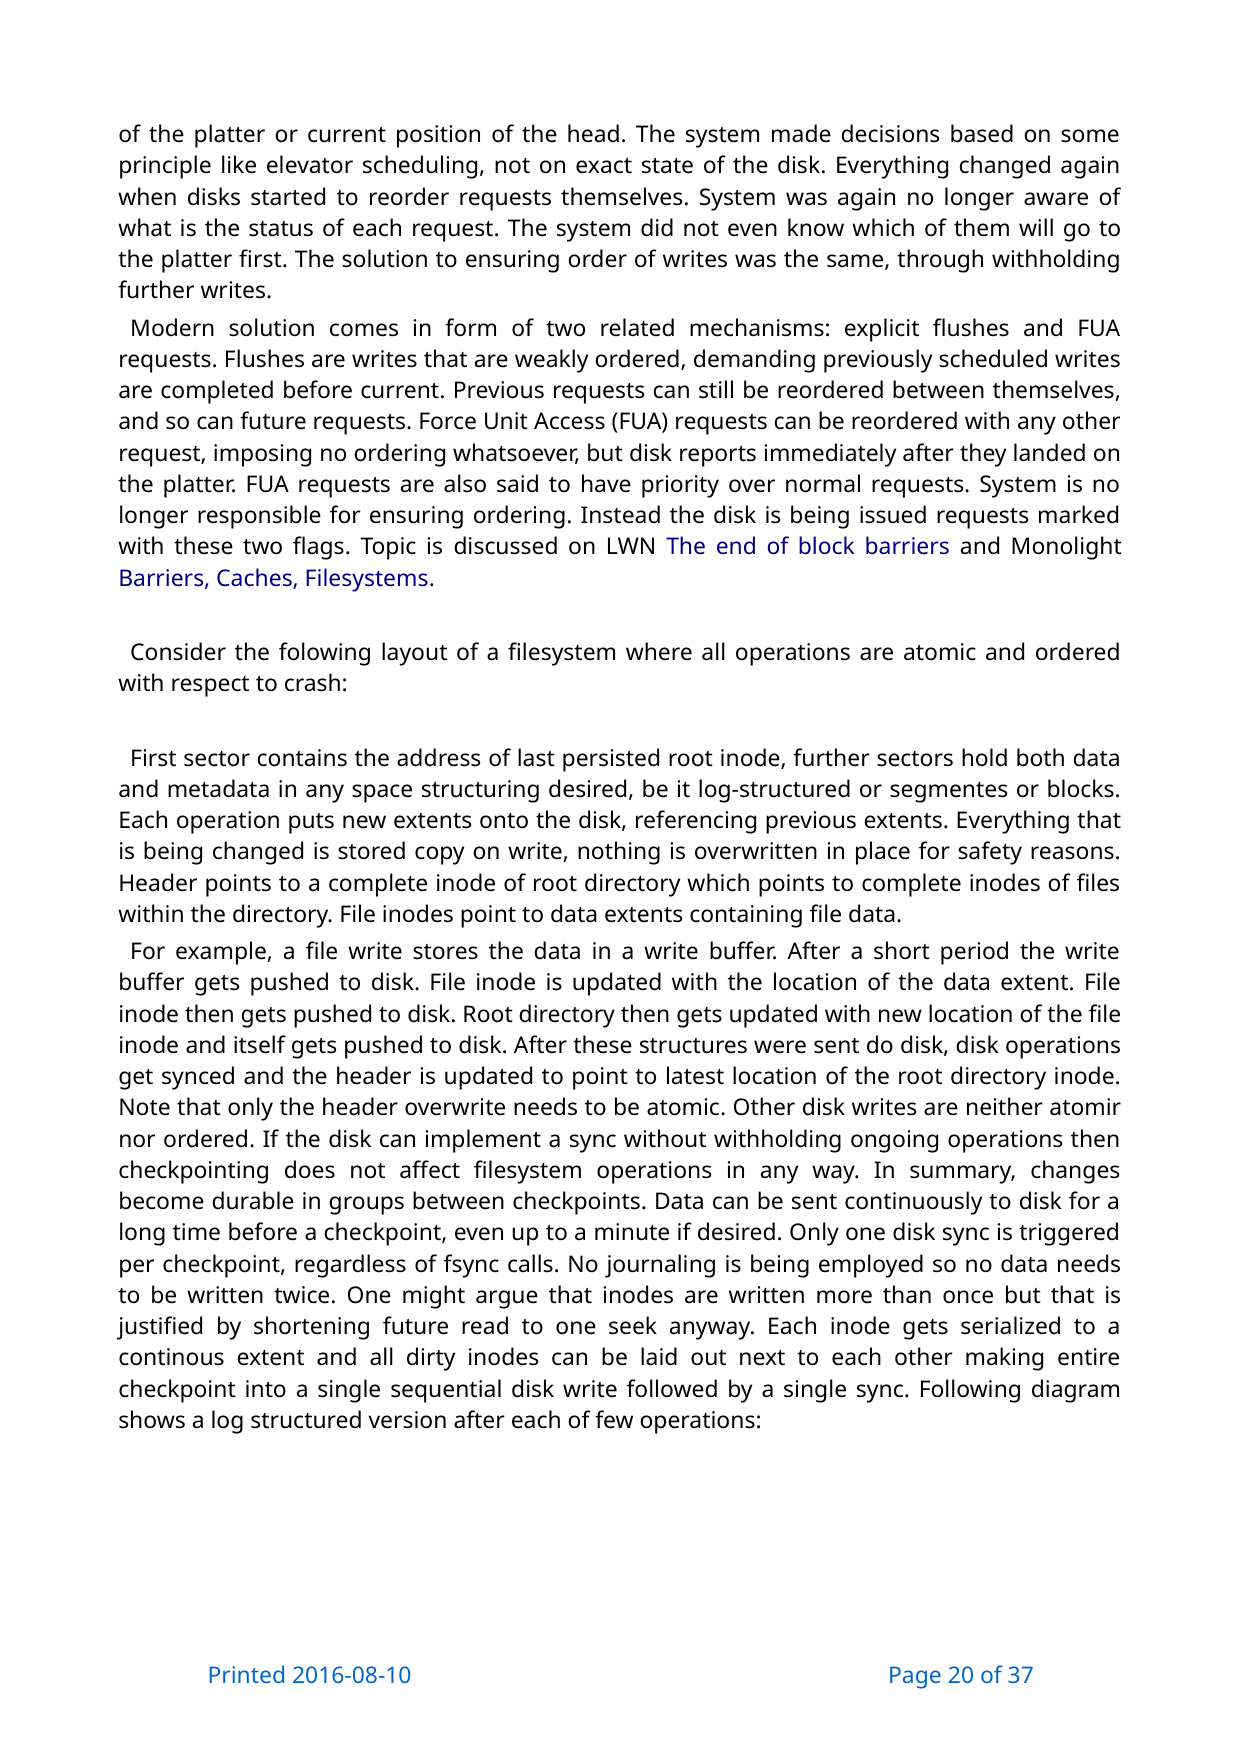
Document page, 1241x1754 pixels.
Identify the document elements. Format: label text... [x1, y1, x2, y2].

text Consider the folowing layout of a filesystem where all operations are atomic and ordered with respect to crash: [118, 636, 1122, 698]
text First sector contains the address of last persisted root inode, further sectors hold both data and metadata in any space structuring desired, be it log-structured or segmentes or blocks. Each operation puts new extents onto the disk, referencing previous extents. Everything that is being changed is stored copy on write, nothing is overwritten in place for safety reasons. Header points to a complete inode of root directory which points to complete inodes of files within the directory. File inodes point to data extents containing file data. [118, 742, 1122, 929]
text Modern solution comes in form of two related mechanisms: explicit flushes and FUA requests. Flushes are writes that are weakly ordered, demanding previously scheduled writes are completed before current. Previous requests can still be reordered between themselves, and so can future requests. Force Unit Access (FUA) requests can be reordered with any other request, imposing no ordering whatsoever, but disk reports immediately after they landed on the platter. FUA requests are also said to have priority over normal requests. System is no longer responsible for ensuring ordering. Instead the disk is being issued requests marked with these two flags. Topic is discussed on LWN The end of block barriers and Monolight Barriers, Caches, Filesystems. [118, 312, 1122, 593]
text of the platter or current position of the head. The system made decisions based on some principle like elevator scheduling, not on exact state of the disk. Everything changed again when disks started to reorder requests themselves. System was again no longer aware of what is the status of each request. The system did not even know which of them will go to the platter first. The solution to ensuring order of writes was the same, through withholding further writes. [118, 118, 1122, 306]
text For example, a file write stores the data in a write buffer. After a short period the write buffer gets pushed to disk. File inode is updated with the location of the data extent. File inode then gets pushed to disk. Root directory then gets updated with new location of the file inode and itself gets pushed to disk. After these structures were sent do disk, disk operations get synced and the header is updated to point to latest location of the root directory inode. Note that only the header overwrite needs to be atomic. Other disk writes are neither atomir nor ordered. If the disk can implement a sync without withholding ongoing operations then checkpointing does not affect filesystem operations in any way. In summary, changes become durable in groups between checkpoints. Data can be sent continuously to disk for a long time before a checkpoint, even up to a minute if desired. Only one disk sync is triggered per checkpoint, regardless of fsync calls. No journaling is being employed so no data needs to be written twice. One might argue that inodes are written more than once but that is justified by shortening future read to one seek anyway. Each inode gets serialized to a continous extent and all dirty inodes can be laid out next to each other making entire checkpoint into a single sequential disk write followed by a single sync. Following diagram shows a log structured version after each of few operations: [118, 935, 1122, 1435]
